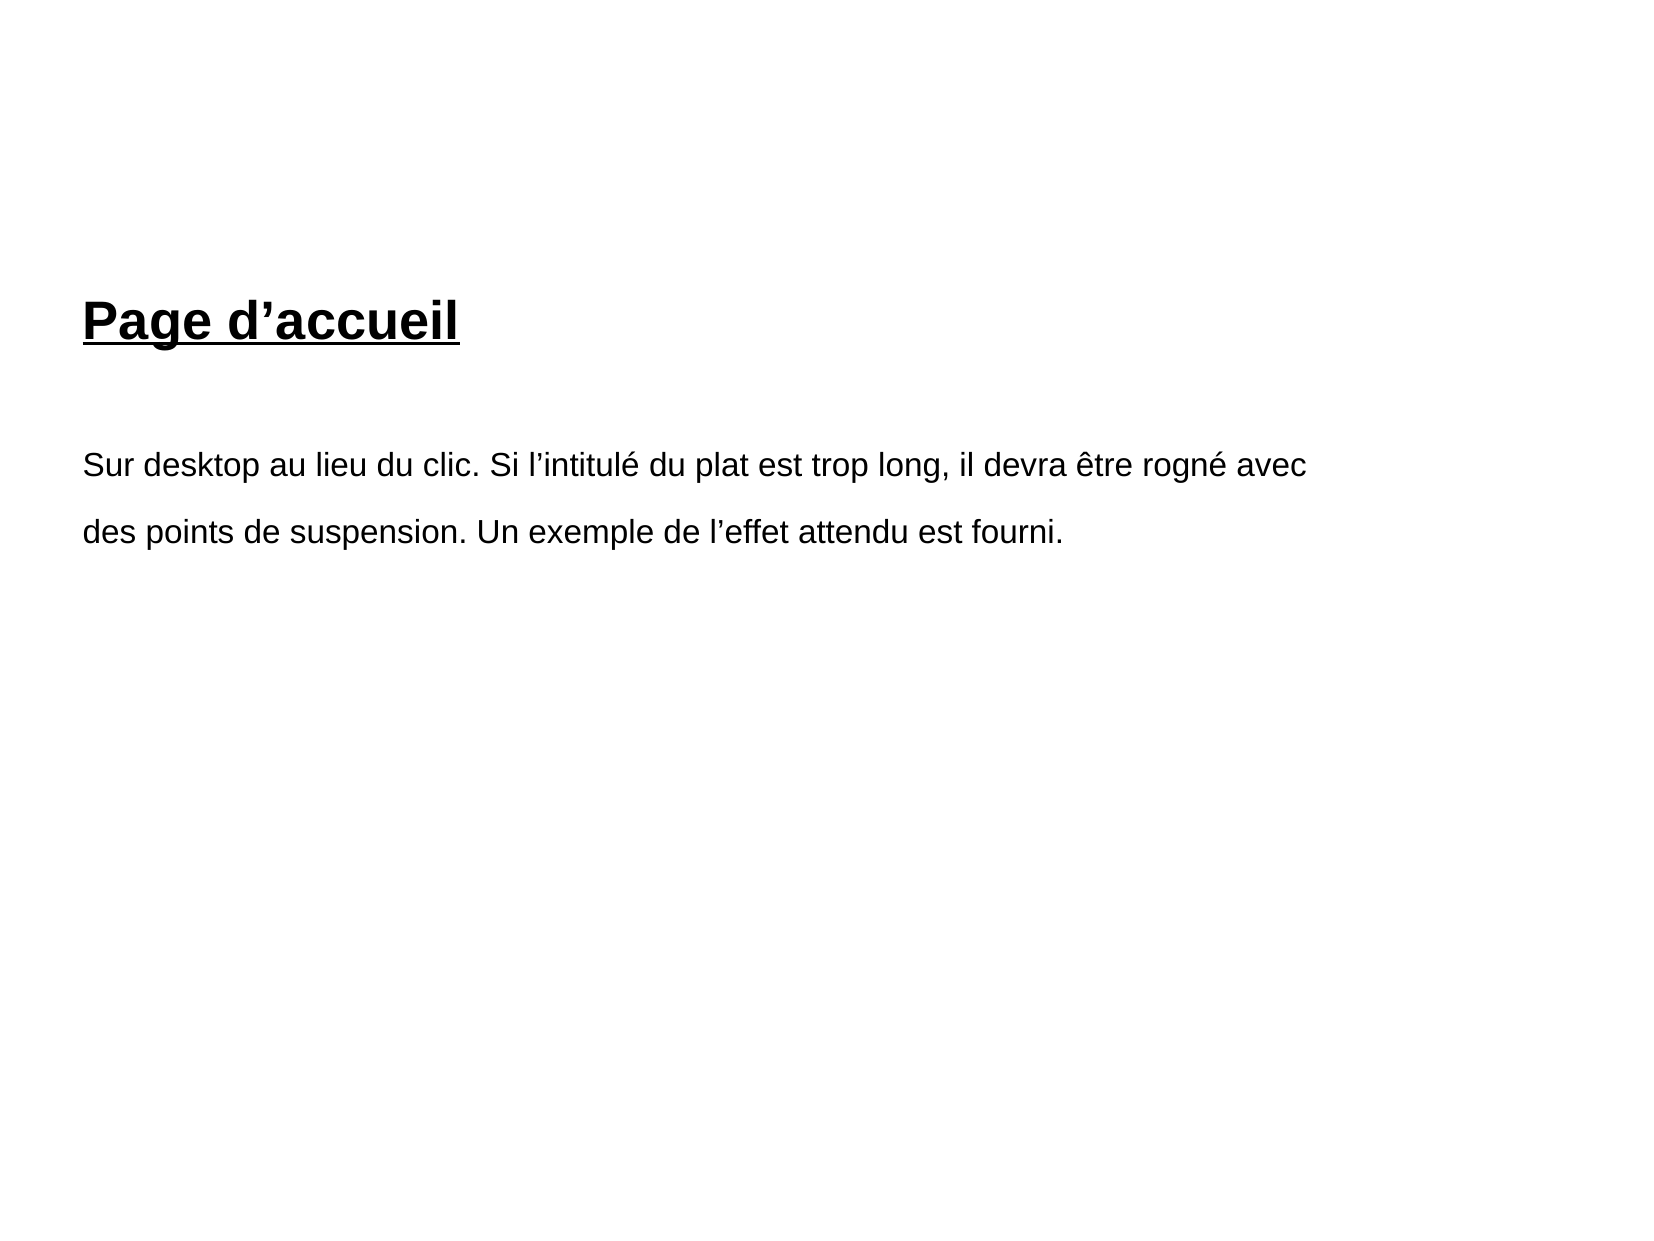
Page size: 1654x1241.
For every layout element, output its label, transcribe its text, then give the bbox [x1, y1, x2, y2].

list Page d’accueil Sur desktop au lieu du clic. Si l’intitulé du plat est trop long, il devra être rogné avec des points de suspension. Un exemple de l’effet attendu est fourni. [82, 290, 1571, 1010]
